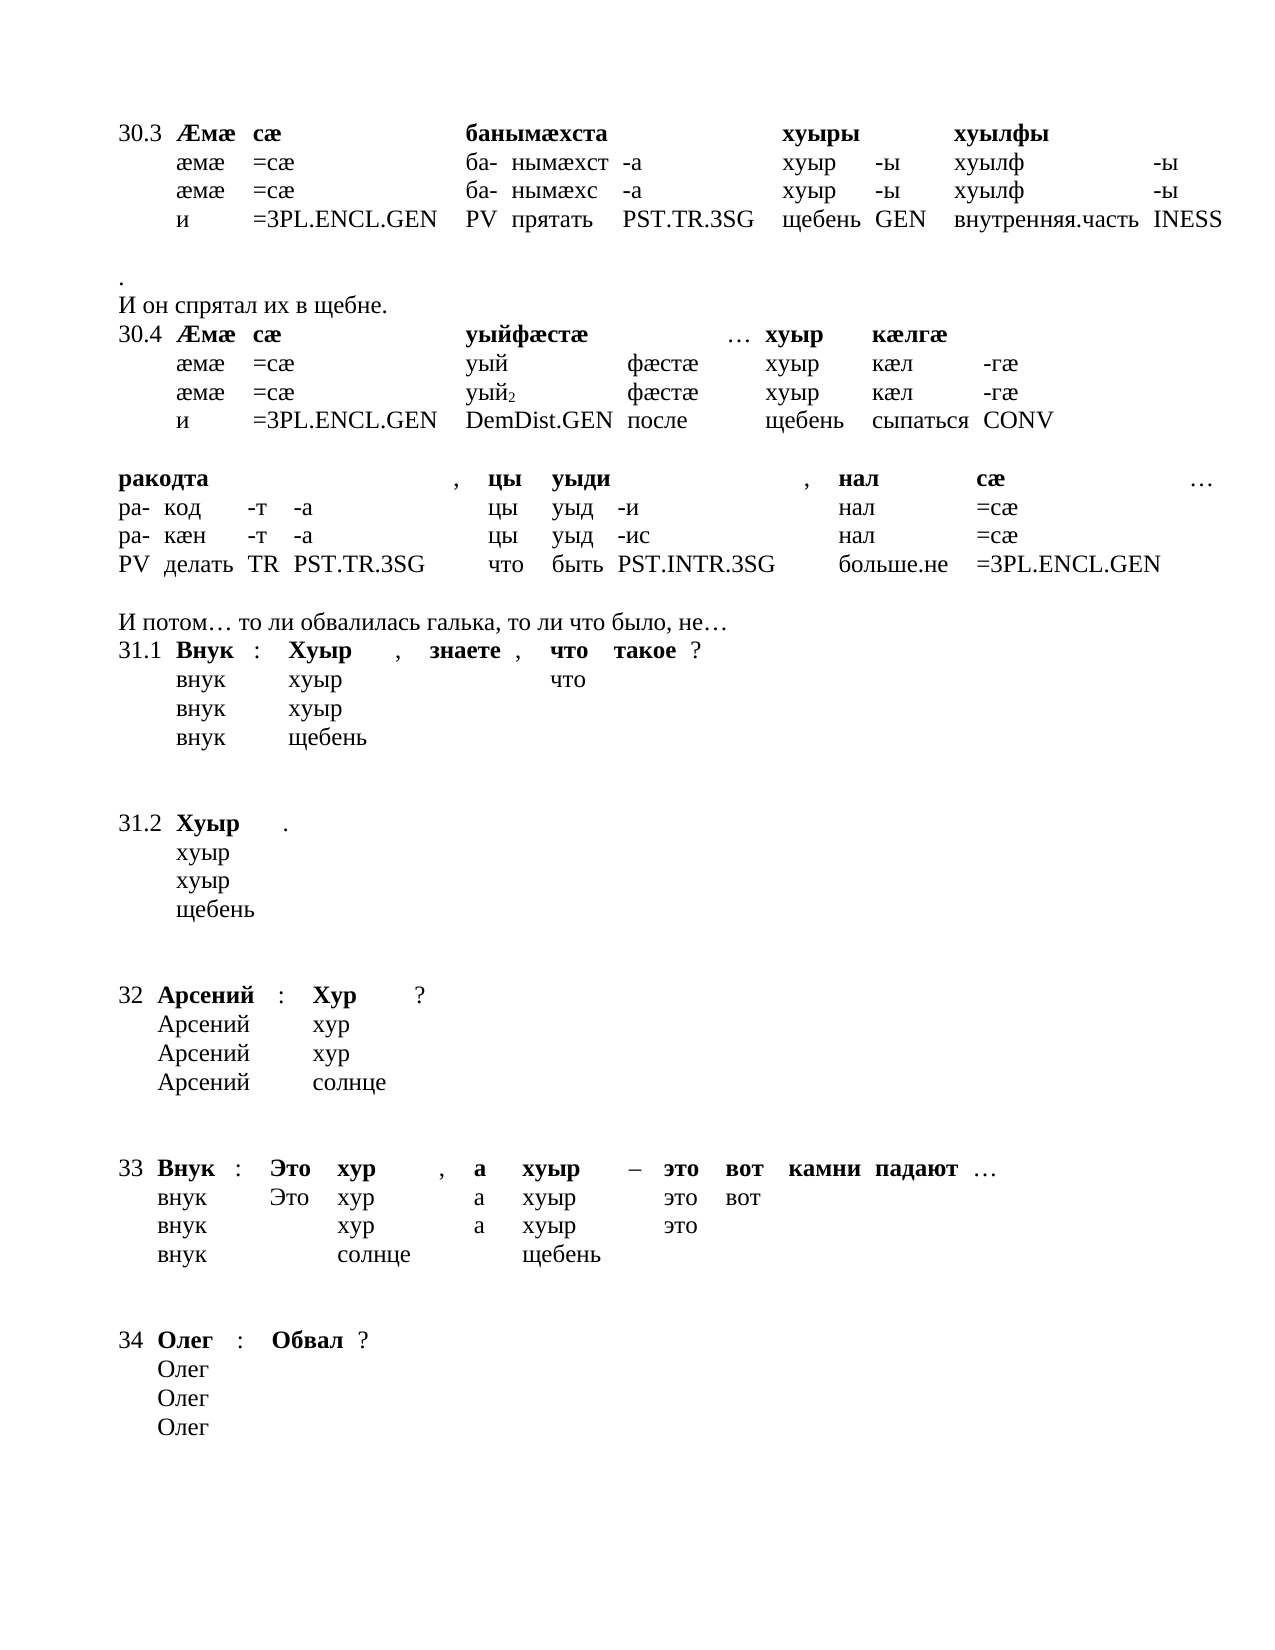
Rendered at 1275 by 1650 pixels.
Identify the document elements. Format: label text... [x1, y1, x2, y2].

text Это [269, 1182, 309, 1211]
text ба- [465, 176, 498, 204]
text Олег [157, 1412, 209, 1441]
text : [253, 636, 274, 664]
text … [726, 319, 751, 348]
text сыпаться [872, 406, 969, 434]
text æмæ [176, 377, 225, 406]
text знаете [429, 636, 501, 664]
text банымæхста [465, 118, 768, 147]
text PST.TR.3SG [293, 549, 425, 578]
text что [488, 549, 524, 578]
text : [278, 981, 299, 1009]
text =сæ [976, 521, 1161, 549]
text фæстæ [627, 377, 699, 406]
text уый2 [465, 377, 613, 406]
text PST.INTR.3SG [617, 549, 776, 578]
text хуыр [522, 1153, 615, 1182]
text код [164, 492, 234, 521]
text 31.2 [118, 808, 162, 837]
text быть [552, 549, 603, 578]
text падают [875, 1153, 958, 1182]
text уыд [552, 521, 603, 549]
text кæлгæ [872, 319, 1068, 348]
text цы [488, 492, 524, 521]
text -ы [875, 176, 926, 204]
text 33 [118, 1153, 143, 1182]
text =3PL.ENCL.GEN [253, 204, 438, 233]
text хуыр [522, 1182, 601, 1211]
text внутренняя.часть [954, 204, 1139, 233]
text TR [247, 549, 279, 578]
text … [972, 1153, 997, 1182]
text что [550, 636, 600, 664]
text И потом… то ли обвалилась галька, то ли что было, не… [118, 607, 1249, 636]
text а [473, 1182, 494, 1211]
text Арсений [157, 1038, 250, 1067]
text хуыр [765, 348, 844, 377]
text PST.TR.3SG [622, 204, 754, 233]
text Это [269, 1153, 323, 1182]
text ра- [118, 521, 150, 549]
text Арсений [157, 1067, 250, 1096]
text 30.3 [118, 118, 162, 147]
text уыди [552, 463, 790, 492]
text =сæ [253, 176, 438, 204]
text Обвал [271, 1326, 343, 1354]
text внук [176, 693, 226, 722]
text хуылфы [954, 118, 1237, 147]
text нымæхс [511, 176, 609, 204]
text =сæ [253, 377, 438, 406]
text щебень [176, 894, 255, 923]
text 31.1 [118, 636, 162, 664]
text прятать [511, 204, 609, 233]
text -а [293, 521, 425, 549]
text внук [176, 664, 226, 693]
text =сæ [253, 348, 438, 377]
text хур [312, 1009, 386, 1038]
text INESS [1153, 204, 1223, 233]
text Олег [157, 1383, 209, 1412]
text ? [357, 1326, 378, 1354]
text уыд [552, 492, 603, 521]
text -а [622, 176, 754, 204]
text . [118, 262, 139, 291]
text Арсений [157, 1009, 250, 1038]
text GEN [875, 204, 926, 233]
text что [550, 664, 586, 693]
text -гæ [983, 377, 1054, 406]
text после [627, 406, 699, 434]
text щебень [522, 1239, 601, 1268]
text сæ [253, 319, 452, 348]
text нымæхст [511, 147, 609, 176]
text -ы [1153, 176, 1223, 204]
text æмæ [176, 348, 225, 377]
text хуыр [522, 1211, 601, 1239]
text хуыр [176, 866, 255, 894]
text æмæ [176, 147, 225, 176]
text ? [690, 636, 711, 664]
text -ис [617, 521, 776, 549]
text =3PL.ENCL.GEN [253, 406, 438, 434]
text и [176, 204, 225, 233]
text 32 [118, 981, 143, 1009]
text щебень [765, 406, 844, 434]
text … [1189, 463, 1214, 492]
text Хур [312, 981, 400, 1009]
text это [663, 1153, 712, 1182]
text хуыр [782, 147, 861, 176]
text Олег [157, 1354, 209, 1383]
text сæ [253, 118, 452, 147]
text щебень [782, 204, 861, 233]
text æмæ [176, 176, 225, 204]
text фæстæ [627, 348, 699, 377]
text Æмæ [176, 319, 239, 348]
text ракодта [118, 463, 439, 492]
text нал [838, 463, 962, 492]
text =сæ [253, 147, 438, 176]
text DemDist.GEN [465, 406, 613, 434]
text хуылф [954, 176, 1139, 204]
text хуыры [782, 118, 940, 147]
text Арсений [157, 981, 264, 1009]
text ба- [465, 147, 498, 176]
text внук [176, 722, 226, 751]
text PV [465, 204, 498, 233]
text нал [838, 492, 948, 521]
text хуылф [954, 147, 1139, 176]
text хур [337, 1153, 425, 1182]
text – [629, 1153, 650, 1182]
text Хуыр [288, 636, 381, 664]
text щебень [288, 722, 367, 751]
text солнце [312, 1067, 386, 1096]
text цы [488, 463, 538, 492]
text а [473, 1153, 508, 1182]
text Внук [176, 636, 239, 664]
text -ы [1153, 147, 1223, 176]
text 30.4 [118, 319, 162, 348]
text Хуыр [176, 808, 269, 837]
text хуыр [288, 664, 367, 693]
text Внук [157, 1153, 221, 1182]
text -т [247, 521, 279, 549]
text -а [622, 147, 754, 176]
text такое [613, 636, 676, 664]
text вот [725, 1182, 761, 1211]
text -гæ [983, 348, 1054, 377]
text PV [118, 549, 150, 578]
text ра- [118, 492, 150, 521]
text CONV [983, 406, 1054, 434]
text кæл [872, 377, 969, 406]
text хуыр [176, 837, 255, 866]
text , [515, 636, 536, 664]
text хуыр [765, 377, 844, 406]
text . [282, 808, 303, 837]
text , [439, 1153, 460, 1182]
text , [395, 636, 416, 664]
text внук [157, 1239, 207, 1268]
text , [453, 463, 474, 492]
text вот [725, 1153, 774, 1182]
text а [473, 1211, 508, 1239]
text 34 [118, 1326, 143, 1354]
text это [663, 1211, 712, 1239]
text -а [293, 492, 425, 521]
text =3PL.ENCL.GEN [976, 549, 1161, 578]
text внук [157, 1211, 207, 1239]
text -и [617, 492, 776, 521]
text больше.не [838, 549, 948, 578]
text хур [337, 1211, 411, 1239]
text внук [157, 1182, 207, 1211]
text камни [788, 1153, 861, 1182]
text , [803, 463, 824, 492]
text хуыр [765, 319, 858, 348]
text делать [164, 549, 234, 578]
text цы [488, 521, 524, 549]
text хур [337, 1182, 411, 1211]
text хуыр [782, 176, 861, 204]
text -ы [875, 147, 926, 176]
text это [663, 1182, 698, 1211]
text Æмæ [176, 118, 239, 147]
text уый [465, 348, 613, 377]
text : [237, 1326, 258, 1354]
text кæл [872, 348, 969, 377]
text уыйфæстæ [465, 319, 713, 348]
text и [176, 406, 225, 434]
text кæн [164, 521, 234, 549]
text Олег [157, 1326, 223, 1354]
text : [234, 1153, 256, 1182]
text нал [838, 521, 948, 549]
text сæ [976, 463, 1175, 492]
text солнце [337, 1239, 411, 1268]
text хуыр [288, 693, 367, 722]
text =сæ [976, 492, 1161, 521]
text И он спрятал их в щебне. [118, 291, 1249, 319]
text хур [312, 1038, 386, 1067]
text ? [414, 981, 435, 1009]
text -т [247, 492, 279, 521]
